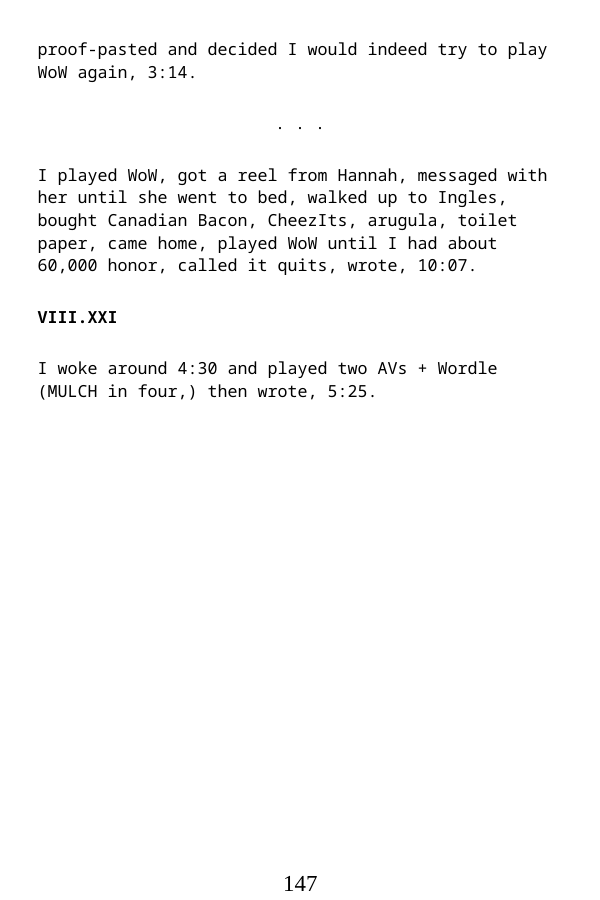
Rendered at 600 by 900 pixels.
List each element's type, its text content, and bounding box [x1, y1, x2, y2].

text proof-pasted and decided I would indeed try to play WoW again, 3:14. [37, 37, 562, 83]
text . . . [37, 112, 562, 134]
text I played WoW, got a reel from Hannah, messaged with her until she went to bed, walked up to Ingles, bought Canadian Bacon, CheezIts, arugula, toilet paper, came home, played WoW until I had about 60,000 honor, called it quits, wrote, 10:07. [37, 163, 562, 277]
text VIII.XXI [37, 305, 562, 328]
text I woke around 4:30 and played two AVs + Wordle (MULCH in four,) then wrote, 5:25. [37, 357, 562, 402]
